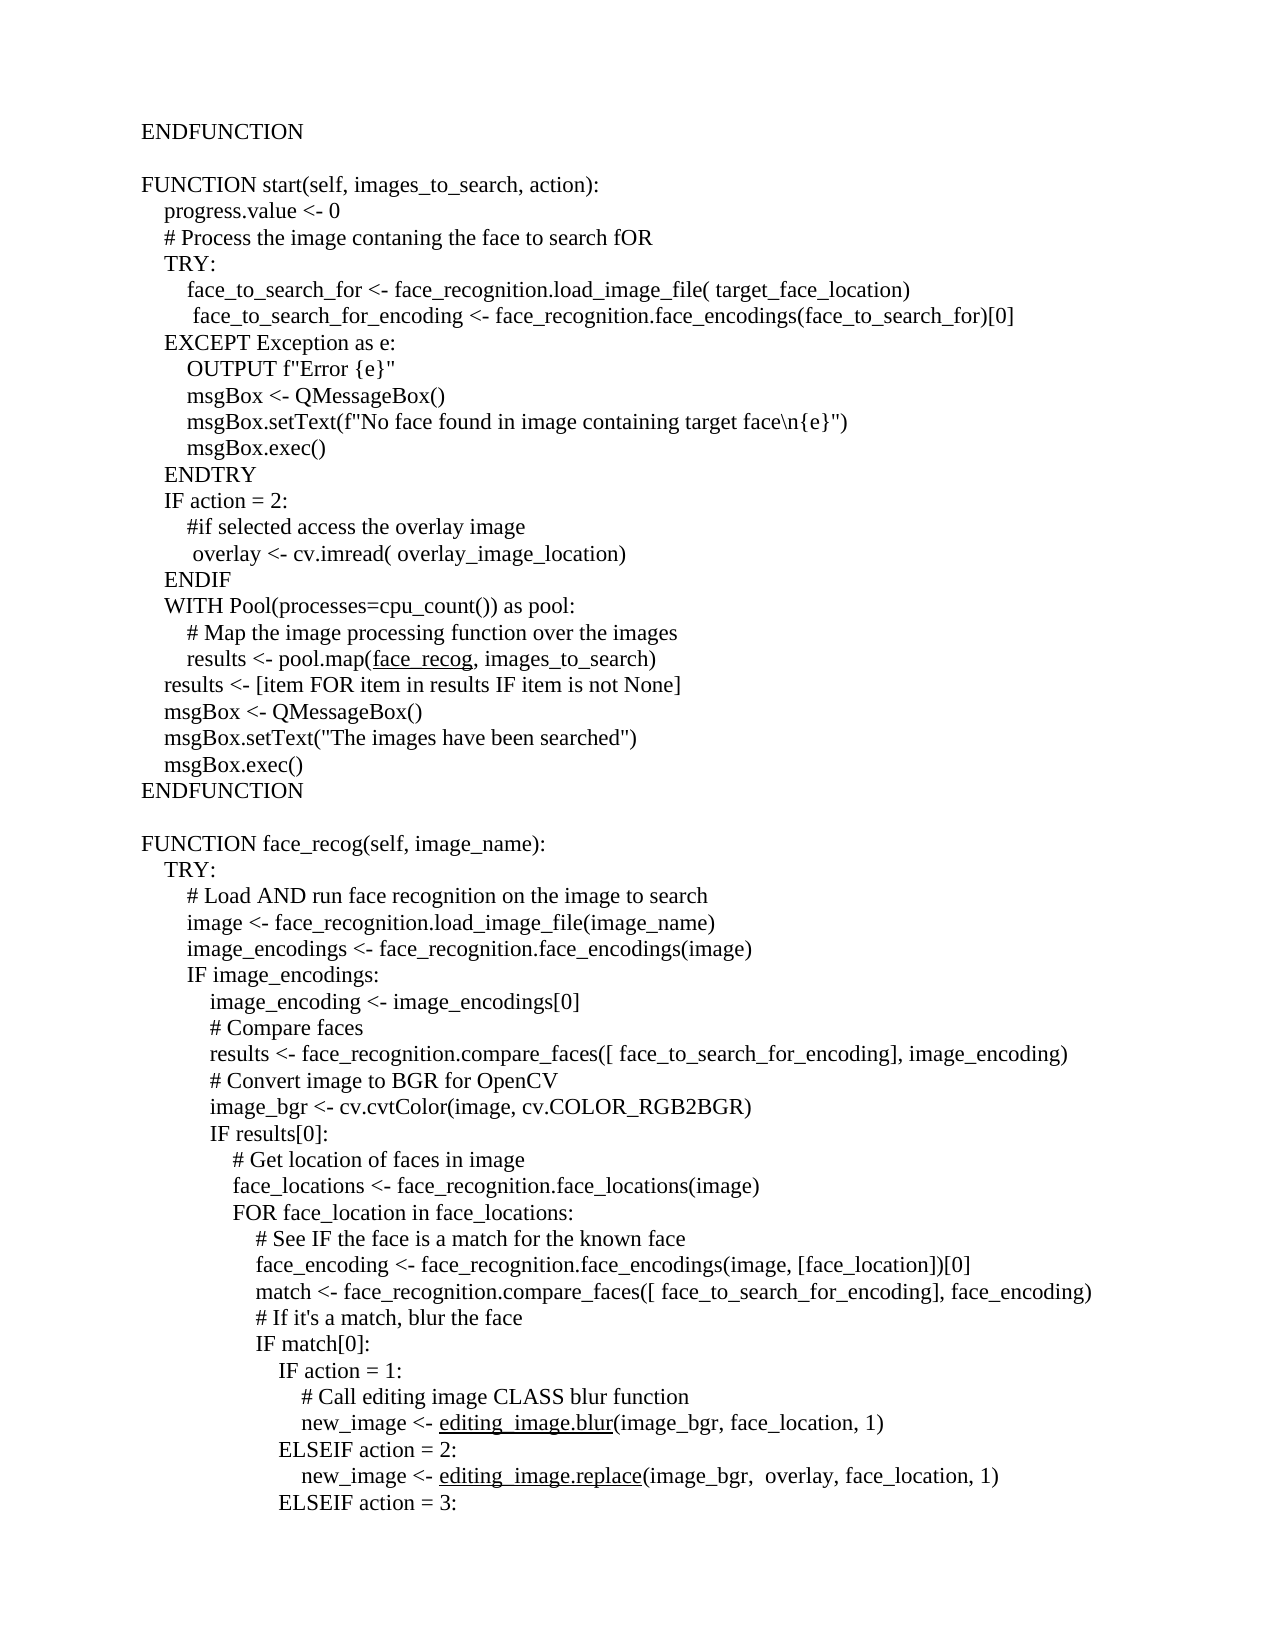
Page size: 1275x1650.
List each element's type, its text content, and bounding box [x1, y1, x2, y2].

text new_image <- editing_image.replace(image_bgr, overlay, face_location, 1) [118, 1462, 1157, 1488]
text ENDIF [118, 566, 1157, 592]
text image <- face_recognition.load_image_file(image_name) [118, 909, 1157, 935]
text face_encoding <- face_recognition.face_encodings(image, [face_location])[0] [118, 1251, 1157, 1278]
text face_to_search_for <- face_recognition.load_image_file( target_face_location) [118, 276, 1157, 303]
text EXCEPT Exception as e: [118, 329, 1157, 355]
text OUTPUT f"Error {e}" [118, 355, 1157, 382]
text new_image <- editing_image.blur(image_bgr, face_location, 1) [118, 1409, 1157, 1436]
text FOR face_location in face_locations: [118, 1199, 1157, 1225]
text #if selected access the overlay image [118, 513, 1157, 540]
text IF action = 1: [118, 1357, 1157, 1383]
text # Get location of faces in image [118, 1146, 1157, 1172]
text msgBox <- QMessageBox() [118, 382, 1157, 408]
text msgBox <- QMessageBox() [118, 698, 1157, 724]
text progress.value <- 0 [118, 197, 1157, 223]
text # Load AND run face recognition on the image to search [118, 882, 1157, 909]
text face_to_search_for_encoding <- face_recognition.face_encodings(face_to_search_for)[0] [118, 303, 1157, 329]
text # Process the image contaning the face to search fOR [118, 223, 1157, 250]
text IF results[0]: [118, 1119, 1157, 1146]
text results <- [item FOR item in results IF item is not None] [118, 672, 1157, 698]
text overlay <- cv.imread( overlay_image_location) [118, 540, 1157, 566]
text IF image_encodings: [118, 961, 1157, 988]
text # See IF the face is a match for the known face [118, 1225, 1157, 1251]
text msgBox.exec() [118, 751, 1157, 777]
text FUNCTION face_recog(self, image_name): [118, 830, 1157, 856]
text results <- face_recognition.compare_faces([ face_to_search_for_encoding], image_encoding) [118, 1041, 1157, 1067]
text # Call editing image CLASS blur function [118, 1383, 1157, 1409]
text # If it's a match, blur the face [118, 1304, 1157, 1330]
text face_locations <- face_recognition.face_locations(image) [118, 1172, 1157, 1199]
text IF action = 2: [118, 487, 1157, 513]
text image_encodings <- face_recognition.face_encodings(image) [118, 935, 1157, 961]
text ENDFUNCTION [118, 118, 1157, 144]
text ELSEIF action = 3: [118, 1488, 1157, 1515]
text FUNCTION start(self, images_to_search, action): [118, 171, 1157, 197]
text results <- pool.map(face_recog, images_to_search) [118, 645, 1157, 672]
text msgBox.exec() [118, 434, 1157, 461]
text msgBox.setText("The images have been searched") [118, 724, 1157, 751]
text ENDFUNCTION [118, 777, 1157, 803]
text msgBox.setText(f"No face found in image containing target face\n{e}") [118, 408, 1157, 434]
text image_bgr <- cv.cvtColor(image, cv.COLOR_RGB2BGR) [118, 1093, 1157, 1119]
text IF match[0]: [118, 1330, 1157, 1357]
text # Compare faces [118, 1014, 1157, 1041]
text ELSEIF action = 2: [118, 1436, 1157, 1462]
text image_encoding <- image_encodings[0] [118, 988, 1157, 1014]
text TRY: [118, 856, 1157, 882]
text # Convert image to BGR for OpenCV [118, 1067, 1157, 1093]
text WITH Pool(processes=cpu_count()) as pool: [118, 592, 1157, 619]
text match <- face_recognition.compare_faces([ face_to_search_for_encoding], face_encoding) [118, 1278, 1157, 1304]
text TRY: [118, 250, 1157, 276]
text ENDTRY [118, 461, 1157, 487]
text # Map the image processing function over the images [118, 619, 1157, 645]
